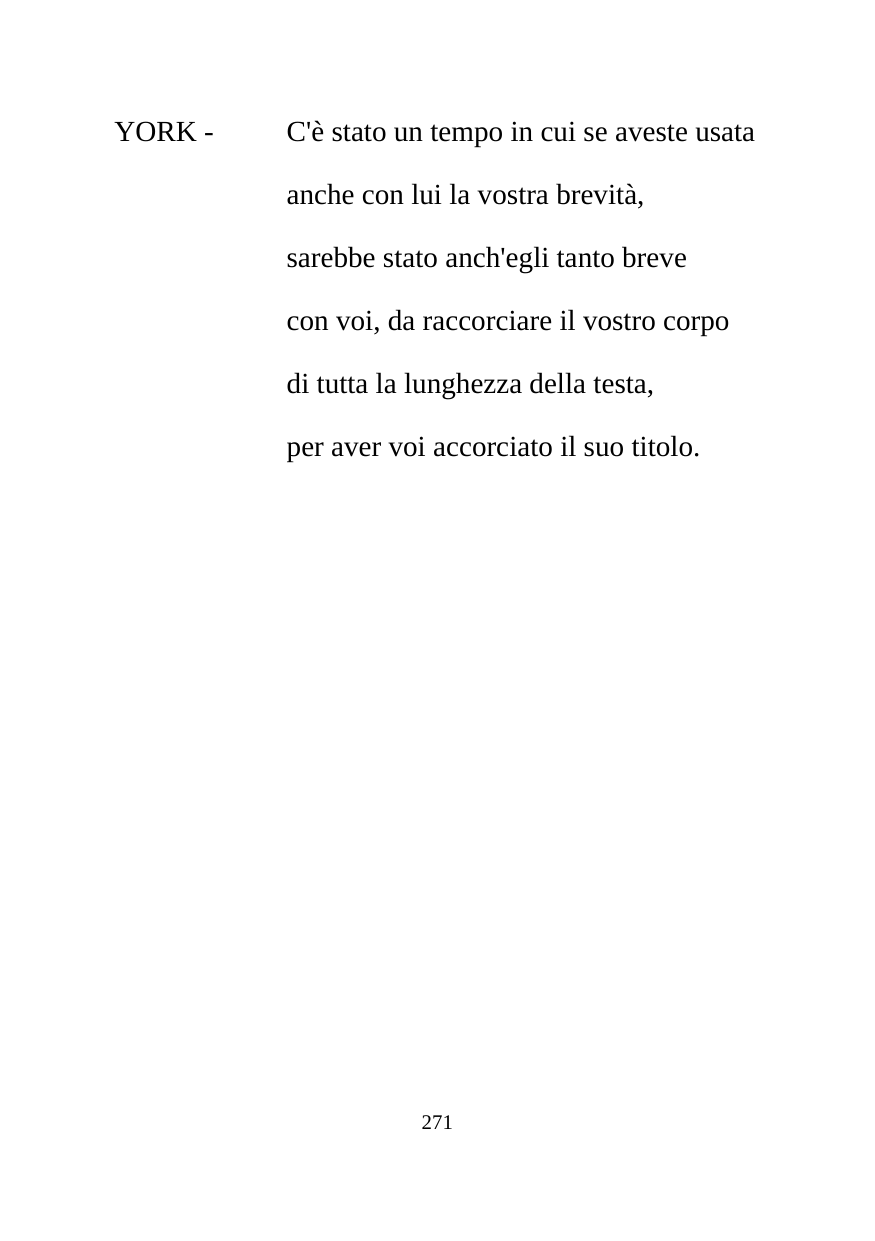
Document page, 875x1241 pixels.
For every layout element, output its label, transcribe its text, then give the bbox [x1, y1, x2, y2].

table_cell YORK - [106, 106, 279, 563]
table_cell C'è stato un tempo in cui se aveste usata anche con lui la vostra brevità, sarebbe stato anch'egli tanto breve con voi, da raccorciare il vostro corpo di tutta la lunghezza della testa, per aver voi accorciato il suo titolo. [279, 106, 768, 563]
